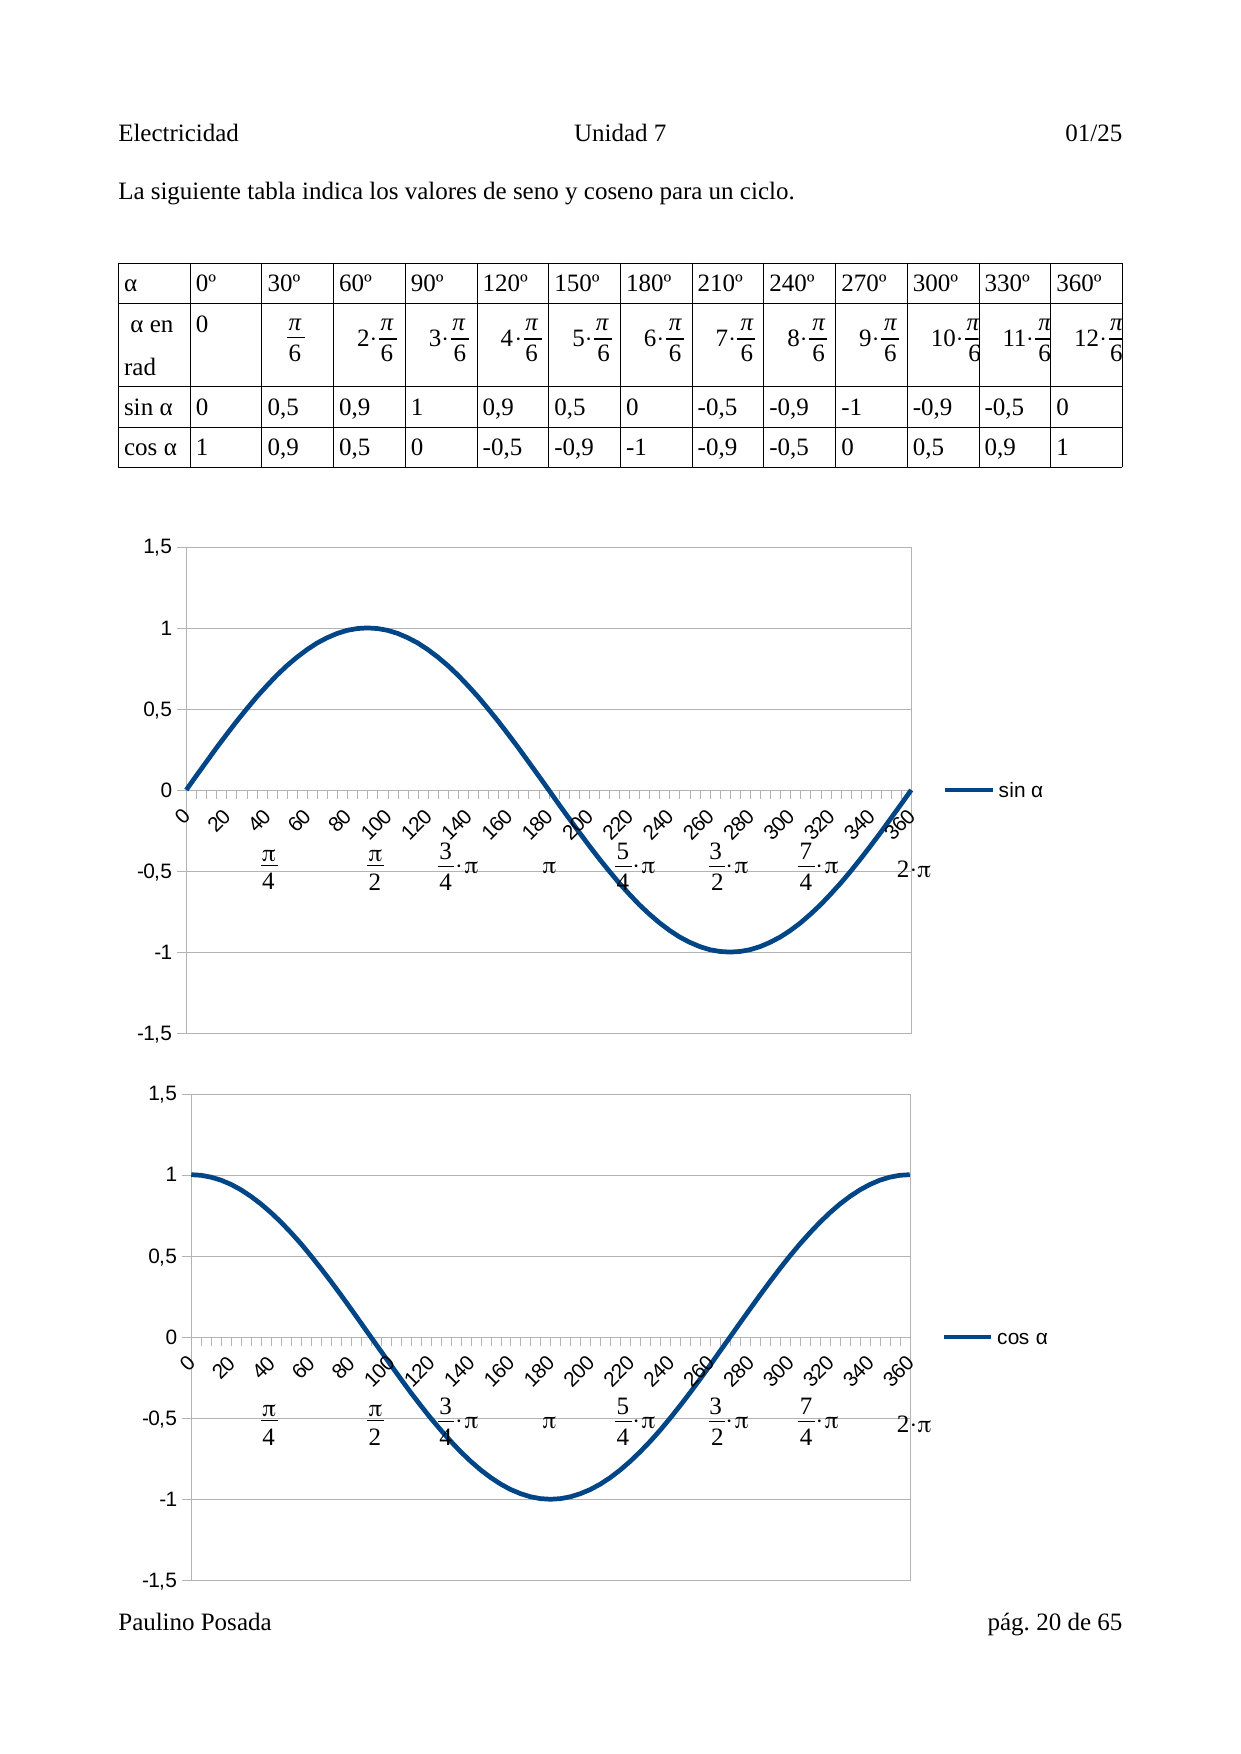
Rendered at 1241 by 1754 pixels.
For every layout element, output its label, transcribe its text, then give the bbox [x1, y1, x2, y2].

table_cell 0,9 [262, 428, 333, 467]
table_cell 0,5 [549, 387, 620, 427]
table_header 150º [549, 264, 620, 303]
table_cell [836, 304, 907, 386]
table_cell 1 [191, 428, 261, 467]
table_cell -0,9 [908, 387, 979, 427]
table_header 0º [191, 264, 261, 303]
table_cell [980, 304, 1050, 386]
table_cell 1 [1051, 428, 1122, 467]
table_cell -1 [836, 387, 907, 427]
table_cell 0,9 [478, 387, 548, 427]
table_cell [621, 304, 692, 386]
table_cell [693, 304, 763, 386]
table_cell [549, 304, 620, 386]
table_cell -0,5 [693, 387, 763, 427]
table_header 270º [836, 264, 907, 303]
table_cell α en rad [119, 304, 190, 386]
table_cell -0,9 [764, 387, 835, 427]
table_cell cos α [119, 428, 190, 467]
table_cell -0,9 [549, 428, 620, 467]
table_cell -0,9 [693, 428, 763, 467]
table_header 210º [693, 264, 763, 303]
table_cell 0,5 [262, 387, 333, 427]
table_cell [262, 304, 333, 386]
table_header 330º [980, 264, 1050, 303]
table_cell [478, 304, 548, 386]
table_cell 0,5 [334, 428, 405, 467]
table_header 240º [764, 264, 835, 303]
table_header 60º [334, 264, 405, 303]
table_cell 0,9 [334, 387, 405, 427]
table_header 360º [1051, 264, 1122, 303]
table_cell -0,5 [764, 428, 835, 467]
table_cell [1051, 304, 1122, 386]
table_header 90º [406, 264, 477, 303]
table_cell 0 [1051, 387, 1122, 427]
table_cell 0 [836, 428, 907, 467]
table_cell -0,5 [478, 428, 548, 467]
table_header 30º [262, 264, 333, 303]
table_cell 0 [621, 387, 692, 427]
table_cell 1 [406, 387, 477, 427]
table_cell -0,5 [980, 387, 1050, 427]
table_cell sin α [119, 387, 190, 427]
table_cell 0,9 [980, 428, 1050, 467]
table_cell [334, 304, 405, 386]
table_cell 0 [406, 428, 477, 467]
table_cell -1 [621, 428, 692, 467]
table_header 300º [908, 264, 979, 303]
table_header 120º [478, 264, 548, 303]
table_header α [119, 264, 190, 303]
table_header 180º [621, 264, 692, 303]
table_cell 0,5 [908, 428, 979, 467]
table_cell 0 [191, 387, 261, 427]
table_cell 0 [191, 304, 261, 386]
text La siguiente tabla indica los valores de seno y coseno para un ciclo. [118, 176, 1122, 205]
table_cell [908, 304, 979, 386]
table_cell [406, 304, 477, 386]
table_cell [971, 346, 979, 360]
table_cell [764, 304, 835, 386]
